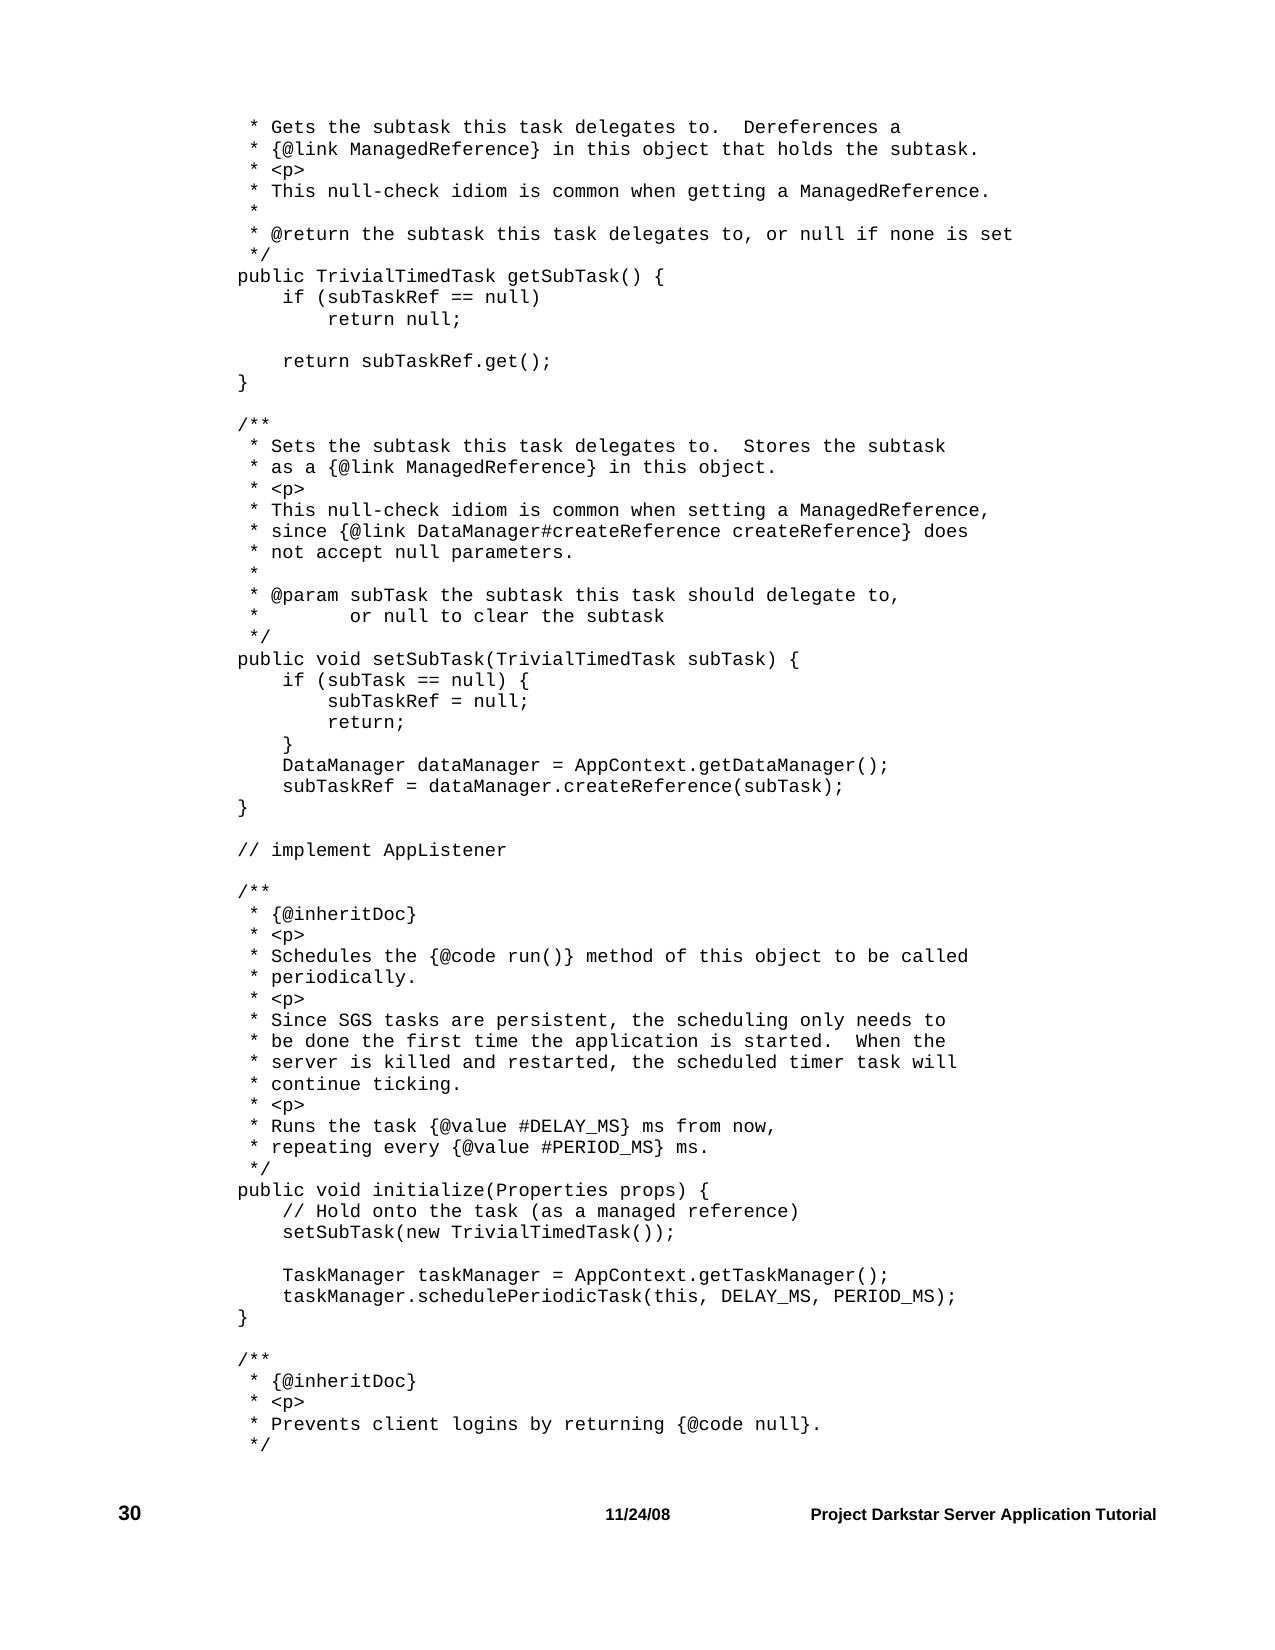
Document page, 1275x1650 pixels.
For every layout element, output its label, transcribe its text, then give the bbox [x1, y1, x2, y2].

text /** [192, 1351, 1098, 1372]
text * <p> [192, 1096, 1098, 1117]
text } [192, 1308, 1098, 1329]
text * {@inheritDoc} [192, 1372, 1098, 1393]
text } [192, 734, 1098, 756]
text * <p> [192, 989, 1098, 1011]
text */ [192, 1436, 1098, 1457]
text if (subTaskRef == null) [192, 288, 1098, 309]
text setSubTask(new TrivialTimedTask()); [192, 1223, 1098, 1244]
text * or null to clear the subtask [192, 607, 1098, 628]
text public TrivialTimedTask getSubTask() { [192, 267, 1098, 288]
text * [192, 564, 1098, 586]
text * <p> [192, 161, 1098, 182]
text * <p> [192, 926, 1098, 947]
text // Hold onto the task (as a managed reference) [192, 1202, 1098, 1223]
text if (subTask == null) { [192, 671, 1098, 692]
text * repeating every {@value #PERIOD_MS} ms. [192, 1138, 1098, 1159]
text * be done the first time the application is started. When the [192, 1032, 1098, 1053]
text * Runs the task {@value #DELAY_MS} ms from now, [192, 1117, 1098, 1138]
text * {@inheritDoc} [192, 904, 1098, 926]
text public void setSubTask(TrivialTimedTask subTask) { [192, 649, 1098, 671]
text * Since SGS tasks are persistent, the scheduling only needs to [192, 1011, 1098, 1032]
text * Sets the subtask this task delegates to. Stores the subtask [192, 437, 1098, 458]
text * Gets the subtask this task delegates to. Dereferences a [192, 118, 1098, 139]
text /** [192, 416, 1098, 437]
text return subTaskRef.get(); [192, 352, 1098, 373]
text * <p> [192, 1393, 1098, 1414]
text subTaskRef = null; [192, 692, 1098, 713]
text // implement AppListener [192, 841, 1098, 862]
text * since {@link DataManager#createReference createReference} does [192, 522, 1098, 543]
text * Prevents client logins by returning {@code null}. [192, 1414, 1098, 1436]
text * as a {@link ManagedReference} in this object. [192, 458, 1098, 479]
text * continue ticking. [192, 1074, 1098, 1096]
text * periodically. [192, 968, 1098, 989]
text * server is killed and restarted, the scheduled timer task will [192, 1053, 1098, 1074]
text } [192, 798, 1098, 819]
text DataManager dataManager = AppContext.getDataManager(); [192, 756, 1098, 777]
text public void initialize(Properties props) { [192, 1181, 1098, 1202]
text * @param subTask the subtask this task should delegate to, [192, 586, 1098, 607]
text TaskManager taskManager = AppContext.getTaskManager(); [192, 1266, 1098, 1287]
text */ [192, 1159, 1098, 1181]
text * This null-check idiom is common when setting a ManagedReference, [192, 501, 1098, 522]
text return null; [192, 309, 1098, 331]
text * [192, 203, 1098, 224]
text } [192, 373, 1098, 394]
text * not accept null parameters. [192, 543, 1098, 564]
text * {@link ManagedReference} in this object that holds the subtask. [192, 139, 1098, 161]
text * @return the subtask this task delegates to, or null if none is set [192, 224, 1098, 246]
text */ [192, 246, 1098, 267]
text /** [192, 883, 1098, 904]
text */ [192, 628, 1098, 649]
text * Schedules the {@code run()} method of this object to be called [192, 947, 1098, 968]
text taskManager.schedulePeriodicTask(this, DELAY_MS, PERIOD_MS); [192, 1287, 1098, 1308]
text * <p> [192, 479, 1098, 501]
text * This null-check idiom is common when getting a ManagedReference. [192, 182, 1098, 203]
text subTaskRef = dataManager.createReference(subTask); [192, 777, 1098, 798]
text return; [192, 713, 1098, 734]
